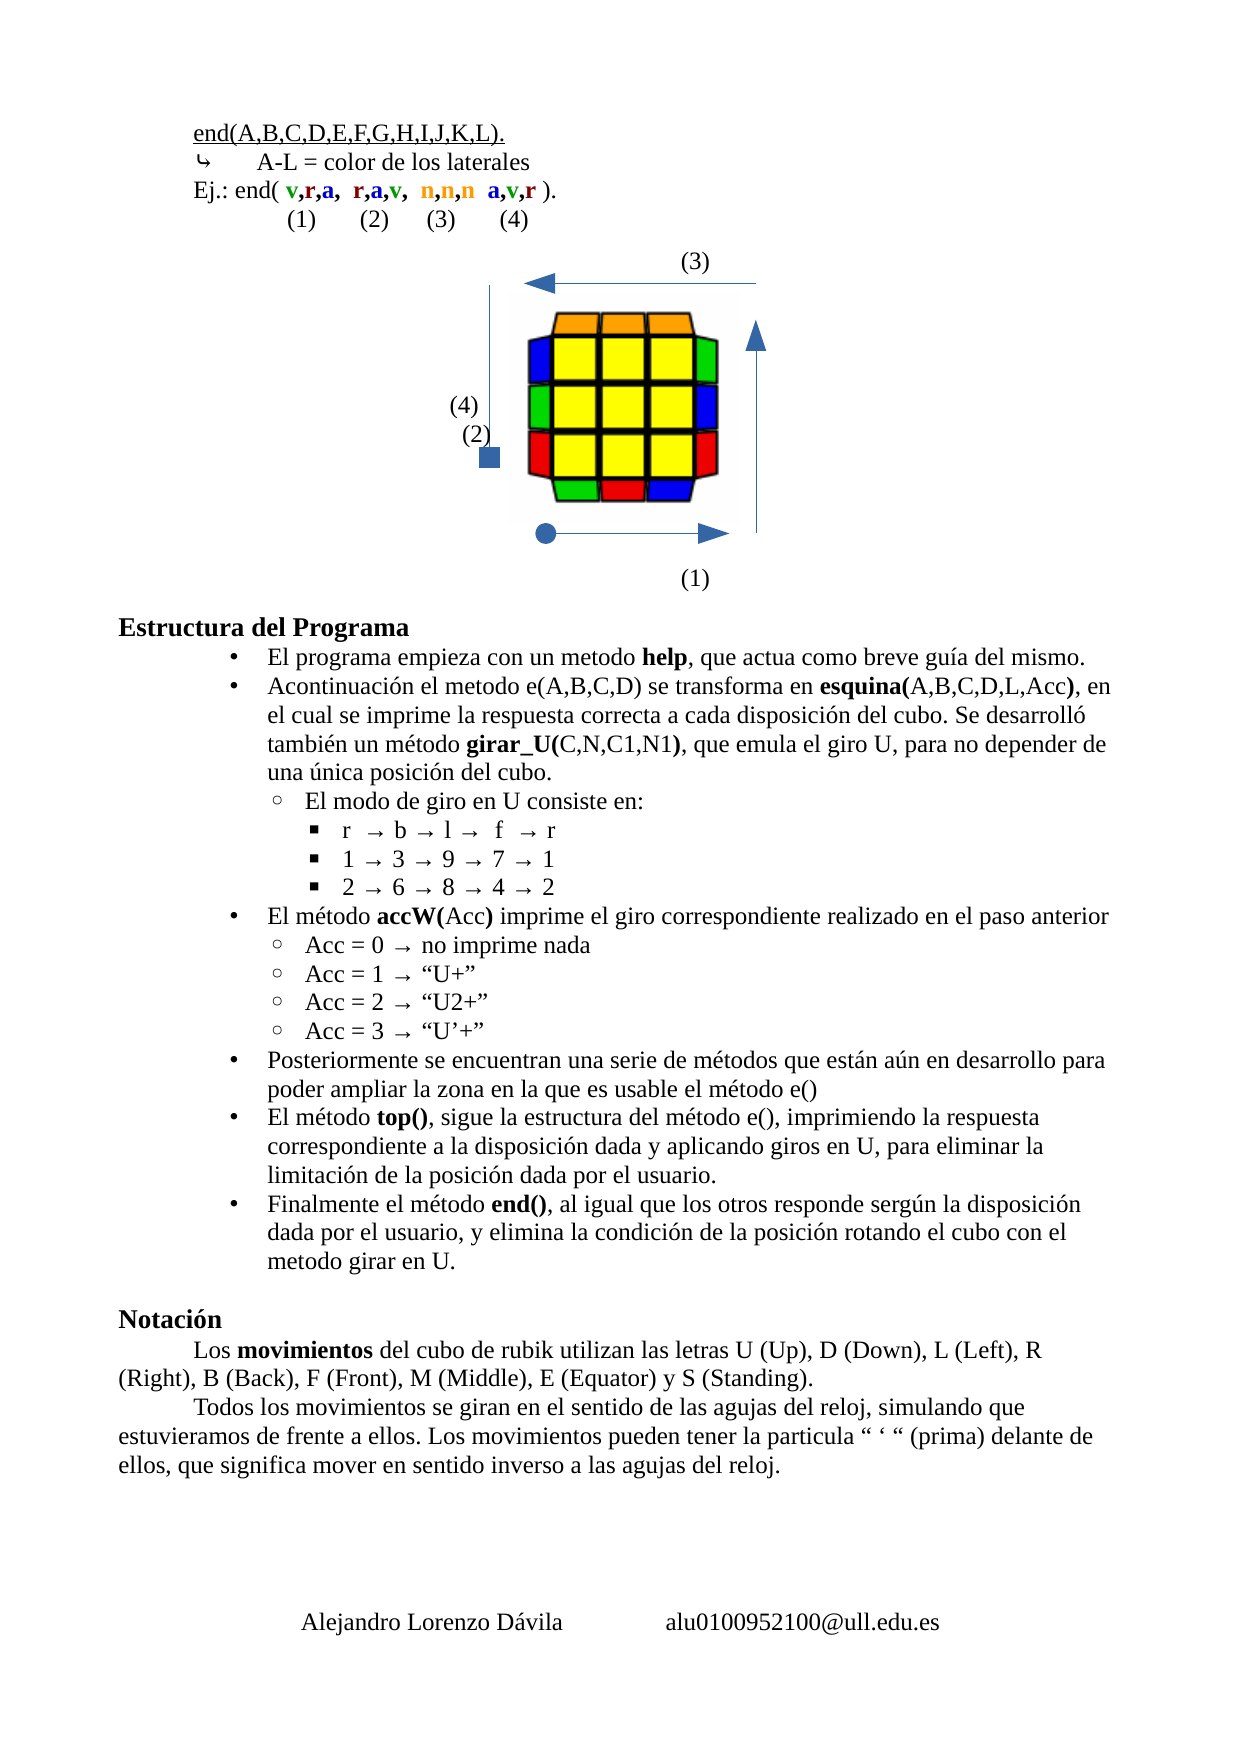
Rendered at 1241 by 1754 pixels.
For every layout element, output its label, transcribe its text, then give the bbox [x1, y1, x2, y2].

list Posteriormente se encuentran una serie de métodos que están aún en desarrollo para poder ampliar la zona en la que es usable el método e() [229, 1045, 1122, 1102]
list El método accW(Acc) imprime el giro correspondiente realizado en el paso anterior [229, 901, 1122, 930]
text Todos los movimientos se giran en el sentido de las agujas del reloj, simulando que estuvieramos de frente a ellos. Los movimientos pueden tener la particula “ ‘ “ (prima) delante de ellos, que significa mover en sentido inverso a las agujas del reloj. [118, 1392, 1122, 1478]
list r → b → l → f → r [304, 815, 1122, 844]
text Notación [118, 1304, 1122, 1335]
list El método top(), sigue la estructura del método e(), imprimiendo la respuesta correspondiente a la disposición dada y aplicando giros en U, para eliminar la limitación de la posición dada por el usuario. [229, 1102, 1122, 1189]
text (1) (2) (3) (4) [118, 204, 1122, 233]
text end(A,B,C,D,E,F,G,H,I,J,K,L). [118, 118, 1122, 147]
text Los movimientos del cubo de rubik utilizan las letras U (Up), D (Down), L (Left), R (Right), B (Back), F (Front), M (Middle), E (Equator) y S (Standing). [118, 1335, 1122, 1392]
list Acc = 0 → no imprime nada [267, 930, 1122, 959]
text Estructura del Programa [118, 611, 1122, 642]
list El programa empieza con un metodo help, que actua como breve guía del mismo. [229, 642, 1122, 671]
list Acc = 1 → “U+” [267, 959, 1122, 987]
list 2 → 6 → 8 → 4 → 2 [304, 872, 1122, 901]
list Acc = 3 → “U’+” [267, 1016, 1122, 1045]
list Acontinuación el metodo e(A,B,C,D) se transforma en esquina(A,B,C,D,L,Acc), en el cual se imprime la respuesta correcta a cada disposición del cubo. Se desarrolló también un método girar_U(C,N,C1,N1), que emula el giro U, para no depender de una única posición del cubo. [229, 671, 1122, 786]
text ⤷ A-L = color de los laterales [118, 147, 1122, 176]
list 1 → 3 → 9 → 7 → 1 [304, 844, 1122, 872]
text Ej.: end( v,r,a, r,a,v, n,n,n a,v,r ). [118, 176, 1122, 204]
list Finalmente el método end(), al igual que los otros responde sergún la disposición dada por el usuario, y elimina la condición de la posición rotando el cubo con el metodo girar en U. [229, 1189, 1122, 1275]
picture [506, 290, 741, 525]
list Acc = 2 → “U2+” [267, 987, 1122, 1016]
list El modo de giro en U consiste en: [267, 786, 1122, 815]
